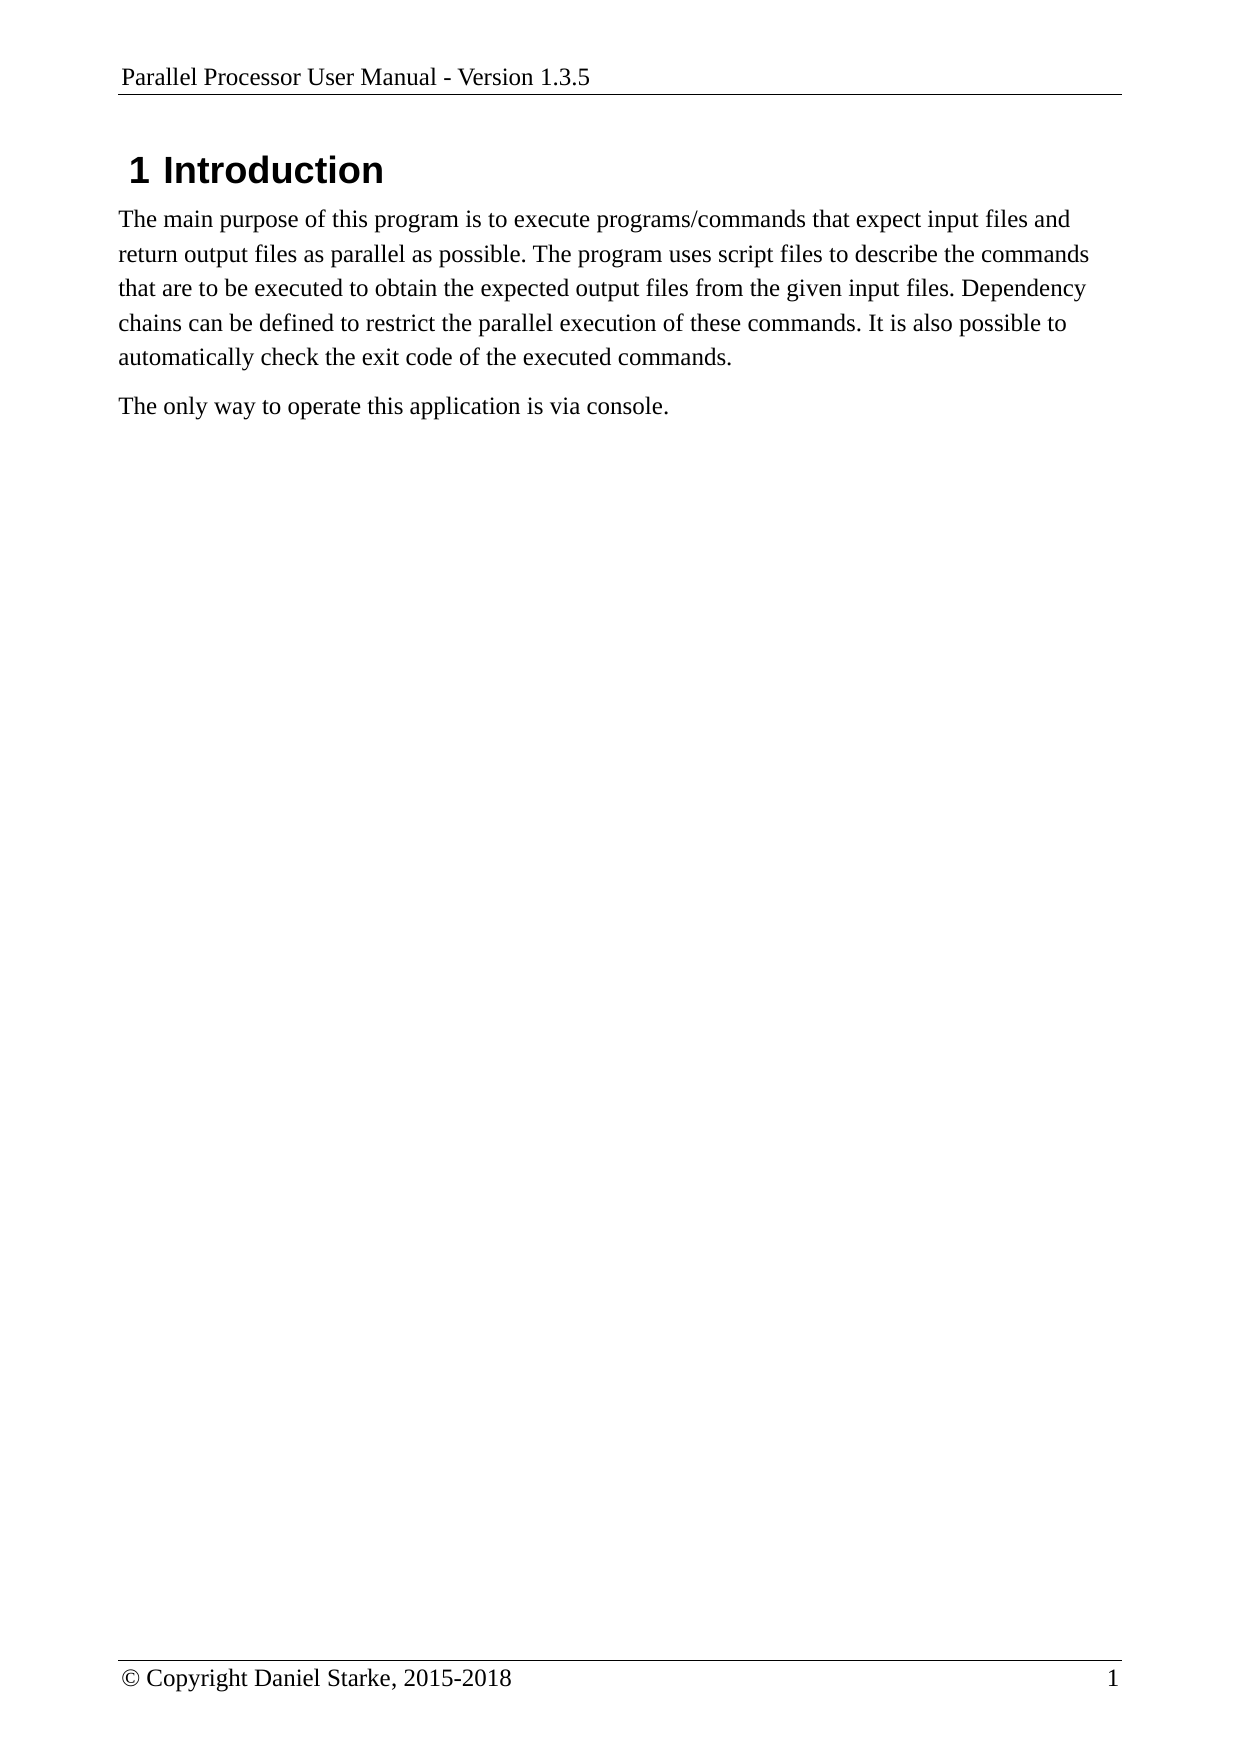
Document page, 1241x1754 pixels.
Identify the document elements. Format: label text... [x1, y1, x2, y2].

text The only way to operate this application is via console. [118, 391, 1122, 420]
subtitle Introduction [118, 148, 1122, 192]
text The main purpose of this program is to execute programs/commands that expect input files and return output files as parallel as possible. The program uses script files to describe the commands that are to be executed to obtain the expected output files from the given input files. Dependency chains can be defined to restrict the parallel execution of these commands. It is also possible to automatically check the exit code of the executed commands. [118, 204, 1122, 371]
